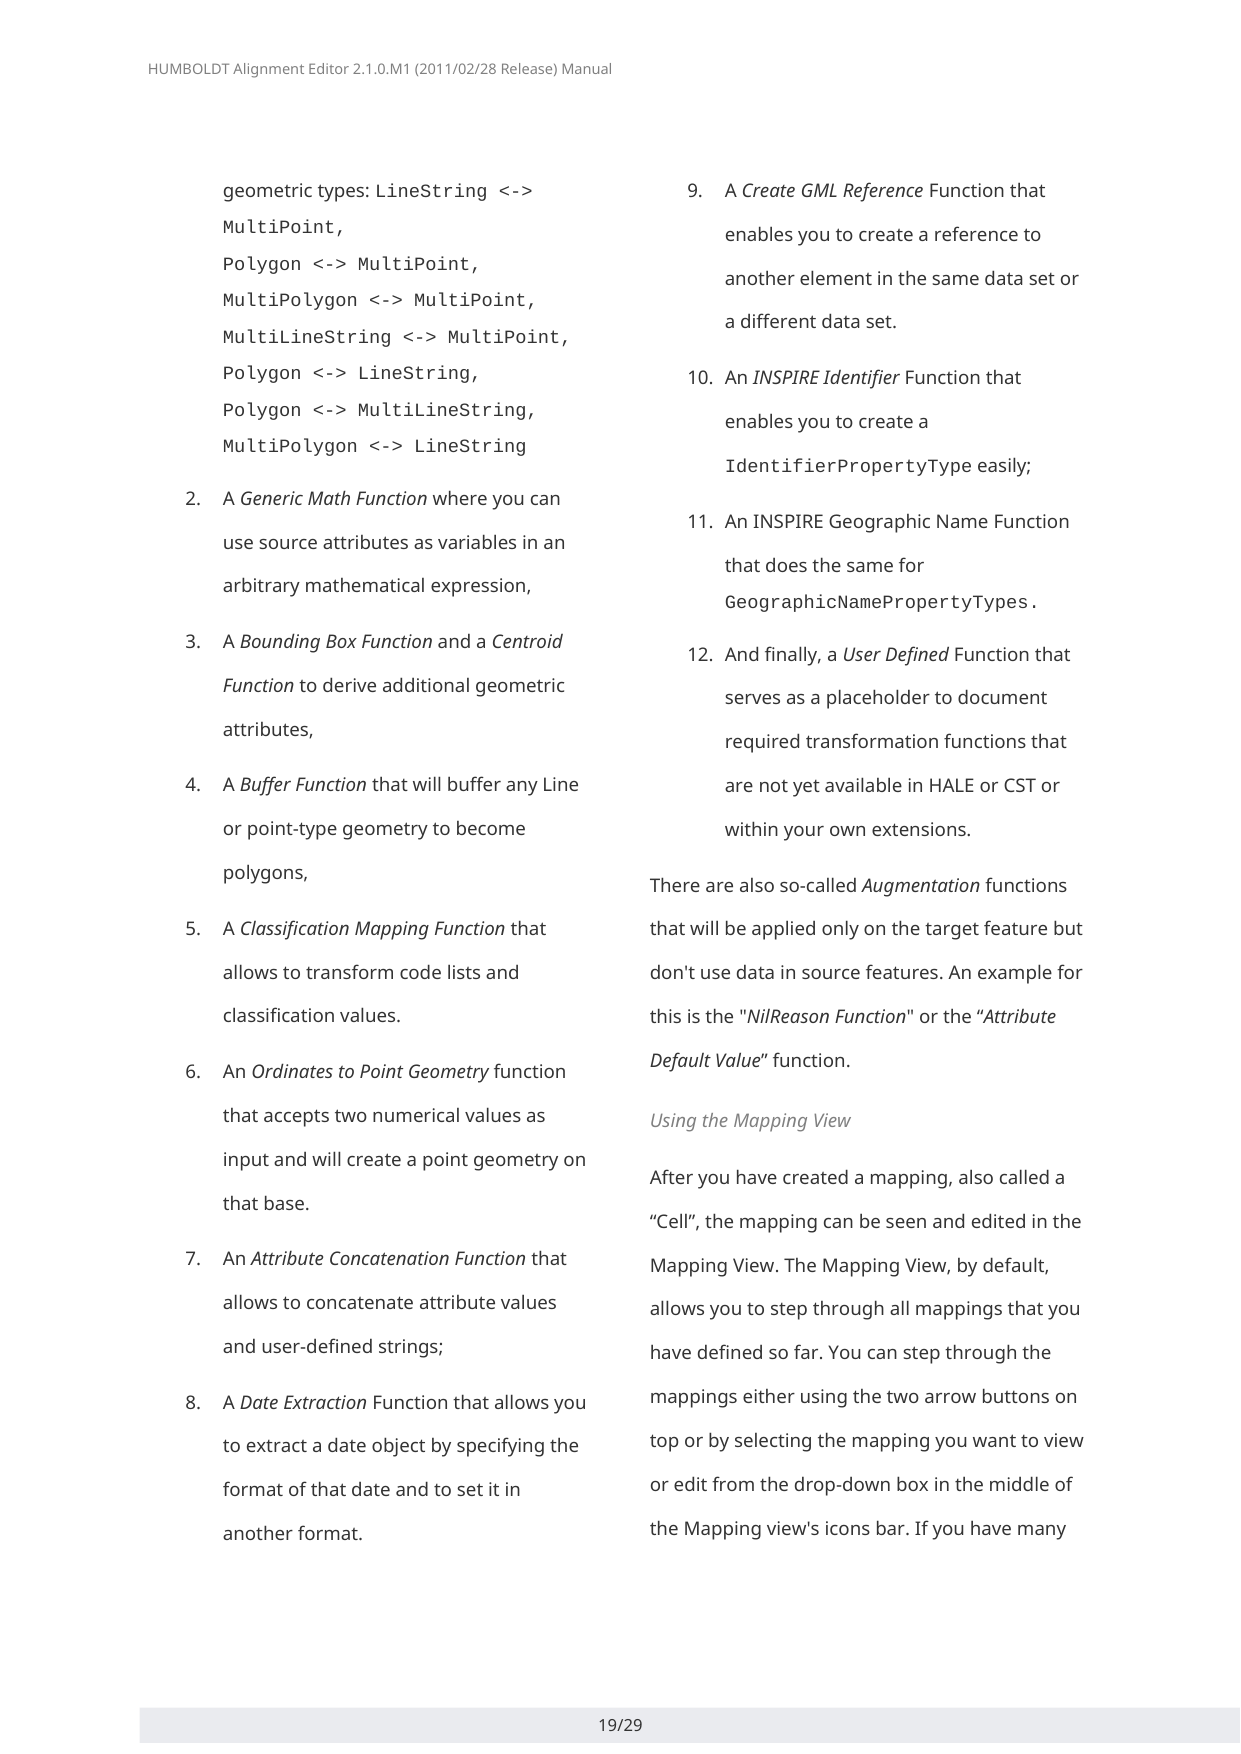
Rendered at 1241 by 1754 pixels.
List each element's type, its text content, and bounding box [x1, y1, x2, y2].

text After you have created a mapping, also called a “Cell”, the mapping can be seen and edited in the Mapping View. The Mapping View, by default, allows you to step through all mappings that you have defined so far. You can step through the mappings either using the two arrow buttons on top or by selecting the mapping you want to view or edit from the drop-down box in the middle of the Mapping view's icons bar. If you have many [649, 1164, 1092, 1541]
subtitle Using the Mapping View [649, 1108, 1092, 1133]
list geometric types: LineString <-> MultiPoint, Polygon <-> MultiPoint, MultiPolygon <-> MultiPoint, MultiLineString <-> MultiPoint, Polygon <-> LineString, Polygon <-> MultiLineString, MultiPolygon <-> LineString [185, 177, 591, 458]
list An Attribute Concatenation Function that allows to concatenate attribute values and user-defined strings; [185, 1246, 591, 1359]
list An INSPIRE Identifier Function that enables you to create a IdentifierPropertyType easily; [687, 364, 1092, 478]
list An INSPIRE Geographic Name Function that does the same for GeographicNamePropertyTypes. [687, 508, 1092, 614]
list A Create GML Reference Function that enables you to create a reference to another element in the same data set or a different data set. [687, 177, 1092, 334]
list A Generic Math Function where you can use source attributes as variables in an arbitrary mathematical expression, [185, 485, 591, 598]
list A Classification Mapping Function that allows to transform code lists and classification values. [185, 915, 591, 1028]
list A Buffer Function that will buffer any Line or point-type geometry to become polygons, [185, 772, 591, 885]
list And finally, a User Defined Function that serves as a placeholder to document required transformation functions that are not yet available in HALE or CST or within your own extensions. [687, 641, 1092, 842]
text There are also so-called Augmentation functions that will be applied only on the target feature but don't use data in source features. An example for this is the "NilReason Function" or the “Attribute Default Value” function. [649, 872, 1092, 1073]
list A Bounding Box Function and a Centroid Function to derive additional geometric attributes, [185, 628, 591, 742]
list An Ordinates to Point Geometry function that accepts two numerical values as input and will create a point geometry on that base. [185, 1058, 591, 1216]
list A Date Extraction Function that allows you to extract a date object by specifying the format of that date and to set it in another format. [185, 1389, 591, 1546]
